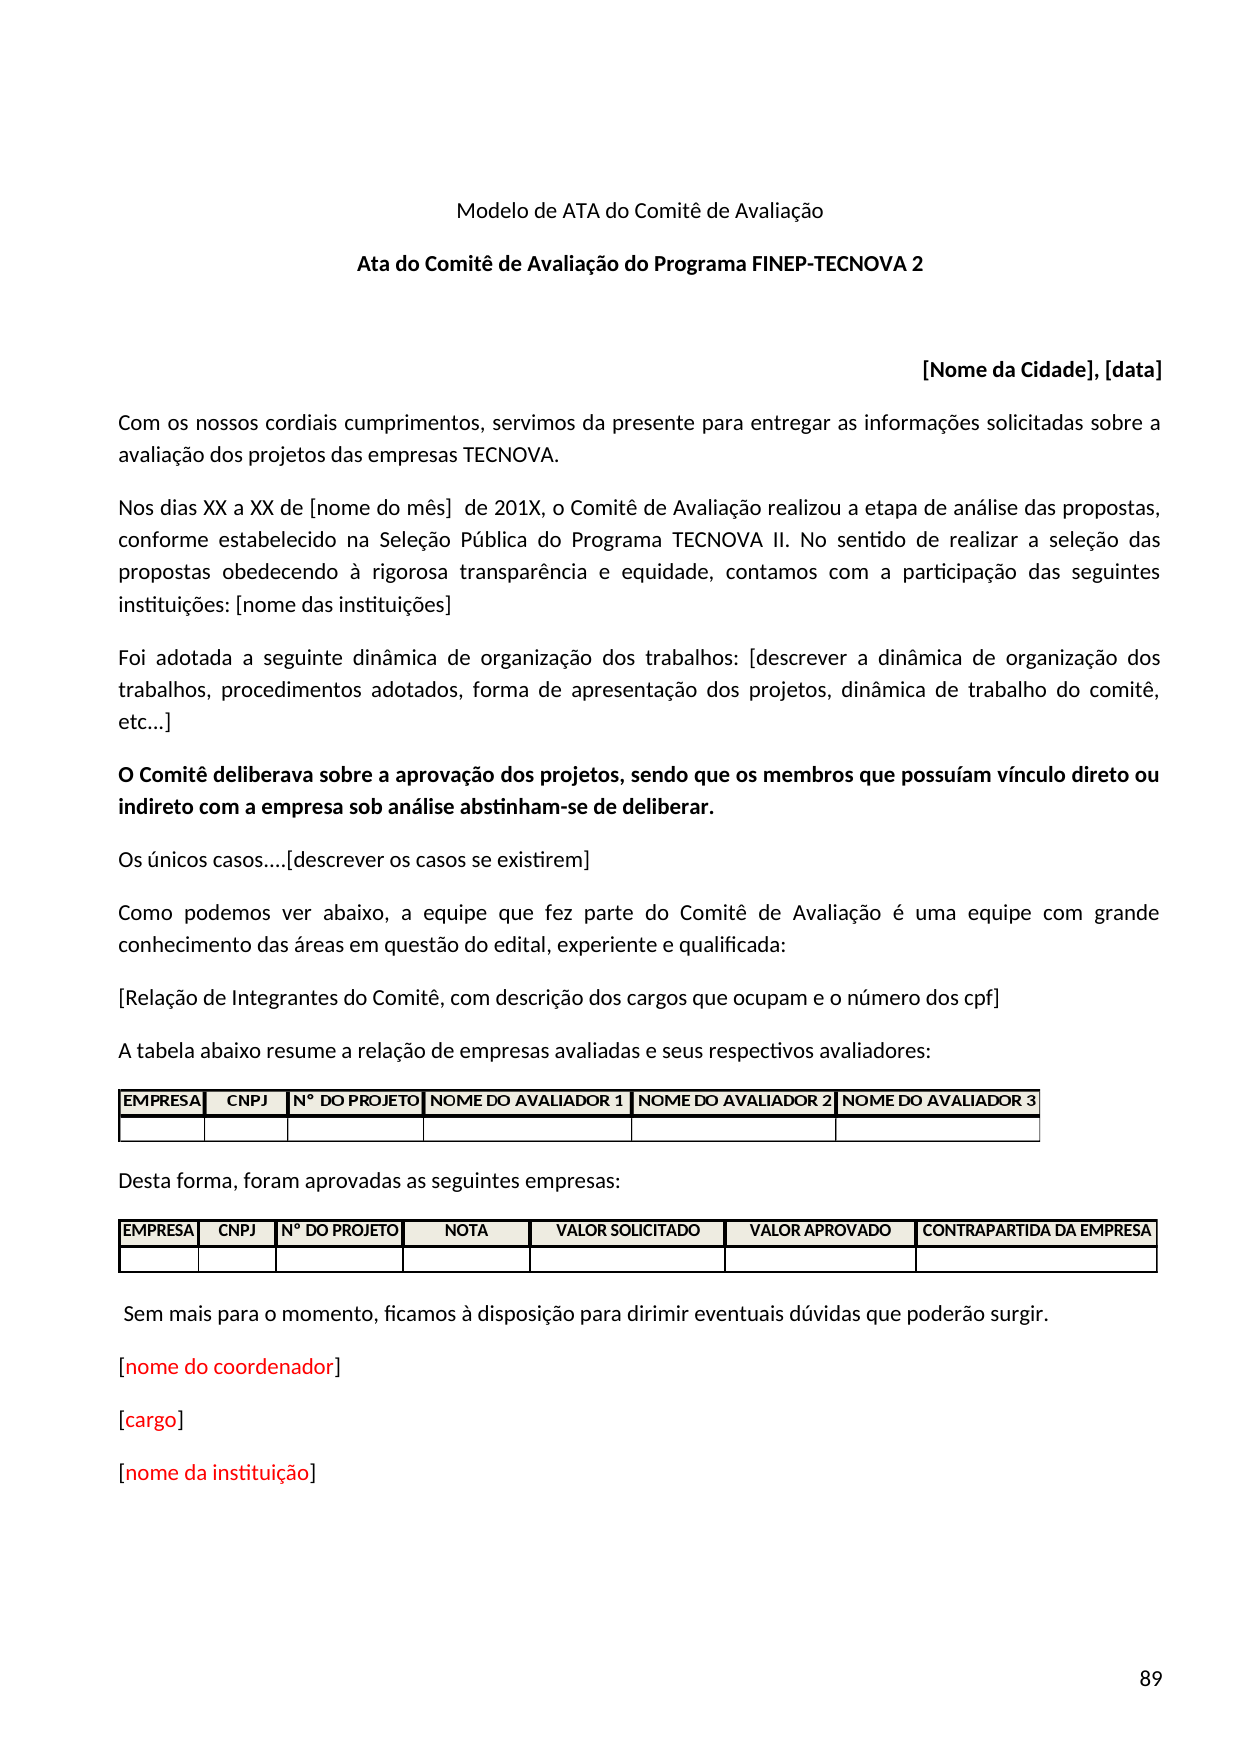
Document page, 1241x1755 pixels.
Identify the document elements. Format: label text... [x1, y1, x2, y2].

text [nome da instituição] [118, 1458, 1162, 1486]
text Nos dias XX a XX de [nome do mês] de 201X, o Comitê de Avaliação realizou a etapa de análise das propostas, conforme estabelecido na Seleção Pública do Programa TECNOVA II. No sentido de realizar a seleção das propostas obedecendo à rigorosa transparência e equidade, contamos com a participação das seguintes instituições: [nome das instituições] [118, 493, 1162, 618]
text [Relação de Integrantes do Comitê, com descrição dos cargos que ocupam e o número dos cpf] [118, 983, 1162, 1012]
text Ata do Comitê de Avaliação do Programa FINEP-TECNOVA 2 [118, 249, 1162, 277]
text Como podemos ver abaixo, a equipe que fez parte do Comitê de Avaliação é uma equipe com grande conhecimento das áreas em questão do edital, experiente e qualificada: [118, 898, 1162, 958]
text A tabela abaixo resume a relação de empresas avaliadas e seus respectivos avaliadores: [118, 1037, 1162, 1064]
text [cargo] [118, 1405, 1162, 1433]
text Sem mais para o momento, ficamos à disposição para dirimir eventuais dúvidas que poderão surgir. [118, 1299, 1162, 1327]
text [Nome da Cidade], [data] [118, 355, 1162, 383]
text Modelo de ATA do Comitê de Avaliação [118, 196, 1162, 224]
text O Comitê deliberava sobre a aprovação dos projetos, sendo que os membros que possuíam vínculo direto ou indireto com a empresa sob análise abstinham-se de deliberar. [118, 760, 1162, 820]
text Com os nossos cordiais cumprimentos, servimos da presente para entregar as informações solicitadas sobre a avaliação dos projetos das empresas TECNOVA. [118, 408, 1162, 468]
text Os únicos casos....[descrever os casos se existirem] [118, 845, 1162, 873]
text Desta forma, foram aprovadas as seguintes empresas: [118, 1166, 1162, 1194]
text [nome do coordenador] [118, 1352, 1162, 1380]
text Foi adotada a seguinte dinâmica de organização dos trabalhos: [descrever a dinâmica de organização dos trabalhos, procedimentos adotados, forma de apresentação dos projetos, dinâmica de trabalho do comitê, etc...] [118, 643, 1162, 735]
